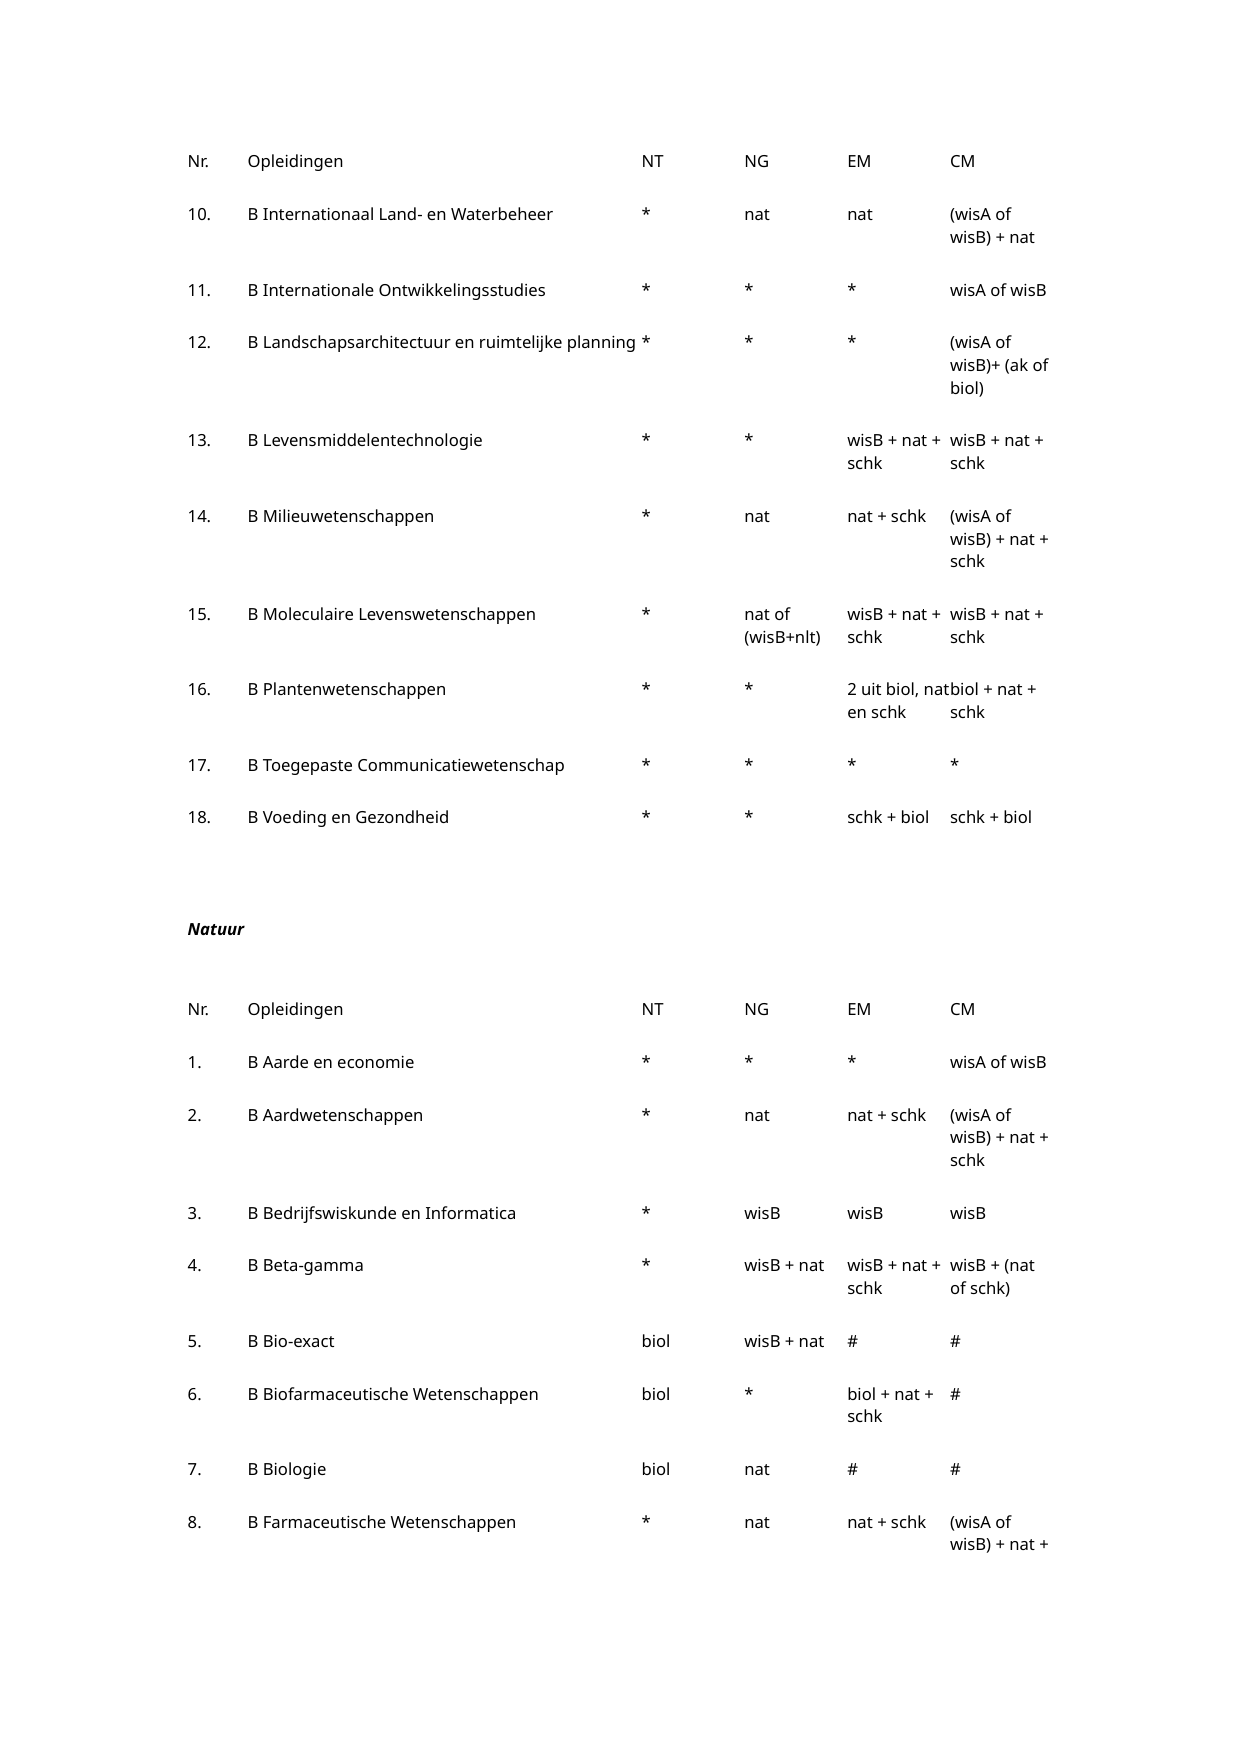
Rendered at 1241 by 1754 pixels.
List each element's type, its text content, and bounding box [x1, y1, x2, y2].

table_cell B Biologie [248, 1458, 641, 1510]
table_cell B Moleculaire Levenswetenschappen [248, 603, 641, 678]
table_cell * [744, 806, 847, 859]
table_cell B Internationale Ontwikkelingsstudies [248, 278, 641, 331]
table_cell nat [744, 1510, 847, 1563]
table_cell 17. [188, 753, 247, 806]
table_cell * [641, 504, 744, 602]
table_cell 6. [188, 1382, 247, 1458]
table_cell # [847, 1330, 950, 1382]
table_cell * [744, 1051, 847, 1103]
table_cell biol + nat + schk [847, 1382, 950, 1458]
table_cell # [950, 1382, 1053, 1458]
table_cell * [744, 678, 847, 753]
table_cell wisB + nat + schk [847, 603, 950, 678]
table_cell B Toegepaste Communicatiewetenschap [248, 753, 641, 806]
table_cell (wisA of wisB) + nat + schk [950, 1103, 1053, 1201]
table_cell * [744, 753, 847, 806]
table_cell 7. [188, 1458, 247, 1510]
table_cell * [641, 331, 744, 429]
table_header EM [847, 998, 950, 1051]
table_header NT [641, 998, 744, 1051]
table_header Nr. [188, 150, 247, 203]
table_cell wisB [847, 1201, 950, 1254]
table_header NG [744, 998, 847, 1051]
table_cell * [641, 203, 744, 278]
table_cell nat [847, 203, 950, 278]
table_cell B Plantenwetenschappen [248, 678, 641, 753]
table_cell 16. [188, 678, 247, 753]
table_cell wisB + nat [744, 1330, 847, 1382]
table_cell B Landschapsarchitectuur en ruimtelijke planning [248, 331, 641, 429]
table_cell 12. [188, 331, 247, 429]
table_cell * [641, 678, 744, 753]
table_cell nat of (wisB+nlt) [744, 603, 847, 678]
table_cell (wisA of wisB)+ (ak of biol) [950, 331, 1053, 429]
table_cell 14. [188, 504, 247, 602]
table_cell B Internationaal Land- en Waterbeheer [248, 203, 641, 278]
table_cell # [950, 1330, 1053, 1382]
table_header CM [950, 150, 1053, 203]
table_header EM [847, 150, 950, 203]
table_cell 13. [188, 429, 247, 504]
table_cell B Bedrijfswiskunde en Informatica [248, 1201, 641, 1254]
table_cell (wisA of wisB) + nat + [950, 1510, 1053, 1563]
table_cell * [744, 331, 847, 429]
table_cell * [950, 753, 1053, 806]
table_cell 5. [188, 1330, 247, 1382]
table_cell wisB [744, 1201, 847, 1254]
table_cell * [744, 429, 847, 504]
table_cell 3. [188, 1201, 247, 1254]
table_cell * [641, 1510, 744, 1563]
table_cell B Aarde en economie [248, 1051, 641, 1103]
table_cell B Milieuwetenschappen [248, 504, 641, 602]
table_cell wisB + nat + schk [950, 603, 1053, 678]
table_cell * [641, 603, 744, 678]
table_cell (wisA of wisB) + nat + schk [950, 504, 1053, 602]
table_cell 2. [188, 1103, 247, 1201]
table_cell nat + schk [847, 1510, 950, 1563]
table_cell * [847, 1051, 950, 1103]
table_cell * [641, 753, 744, 806]
table_cell schk + biol [847, 806, 950, 859]
table_cell nat [744, 1458, 847, 1510]
table_cell * [847, 753, 950, 806]
table_cell * [641, 1254, 744, 1329]
table_cell nat [744, 504, 847, 602]
table_cell schk + biol [950, 806, 1053, 859]
table_cell 11. [188, 278, 247, 331]
table_cell B Farmaceutische Wetenschappen [248, 1510, 641, 1563]
table_cell 8. [188, 1510, 247, 1563]
table_cell nat + schk [847, 504, 950, 602]
table_cell wisB + nat + schk [847, 1254, 950, 1329]
table_header Nr. [188, 998, 247, 1051]
table_cell B Aardwetenschappen [248, 1103, 641, 1201]
table_cell biol + nat + schk [950, 678, 1053, 753]
table_cell 18. [188, 806, 247, 859]
table_cell # [847, 1458, 950, 1510]
table_cell * [847, 331, 950, 429]
table_cell 2 uit biol, nat en schk [847, 678, 950, 753]
table_header Opleidingen [248, 150, 641, 203]
table_cell wisA of wisB [950, 1051, 1053, 1103]
table_cell * [744, 1382, 847, 1458]
table_cell 4. [188, 1254, 247, 1329]
table_header CM [950, 998, 1053, 1051]
table_header NG [744, 150, 847, 203]
table_cell * [641, 806, 744, 859]
table_cell biol [641, 1458, 744, 1510]
table_cell B Biofarmaceutische Wetenschappen [248, 1382, 641, 1458]
table_cell 1. [188, 1051, 247, 1103]
table_cell wisA of wisB [950, 278, 1053, 331]
text Natuur [187, 917, 1053, 940]
table_cell # [950, 1458, 1053, 1510]
table_cell wisB + (nat of schk) [950, 1254, 1053, 1329]
table_cell B Voeding en Gezondheid [248, 806, 641, 859]
table_cell nat [744, 1103, 847, 1201]
table_cell (wisA of wisB) + nat [950, 203, 1053, 278]
table_cell * [641, 429, 744, 504]
table_header Opleidingen [248, 998, 641, 1051]
table_cell biol [641, 1330, 744, 1382]
table_cell B Bio-exact [248, 1330, 641, 1382]
table_cell wisB + nat [744, 1254, 847, 1329]
table_cell * [641, 1201, 744, 1254]
table_cell * [641, 278, 744, 331]
table_cell B Beta-gamma [248, 1254, 641, 1329]
table_cell * [641, 1103, 744, 1201]
table_cell * [641, 1051, 744, 1103]
table_cell B Levensmiddelentechnologie [248, 429, 641, 504]
table_cell 15. [188, 603, 247, 678]
table_cell wisB + nat + schk [847, 429, 950, 504]
table_cell * [847, 278, 950, 331]
table_cell 10. [188, 203, 247, 278]
table_cell nat + schk [847, 1103, 950, 1201]
table_cell wisB [950, 1201, 1053, 1254]
table_header NT [641, 150, 744, 203]
table_cell nat [744, 203, 847, 278]
table_cell * [744, 278, 847, 331]
table_cell wisB + nat + schk [950, 429, 1053, 504]
table_cell biol [641, 1382, 744, 1458]
